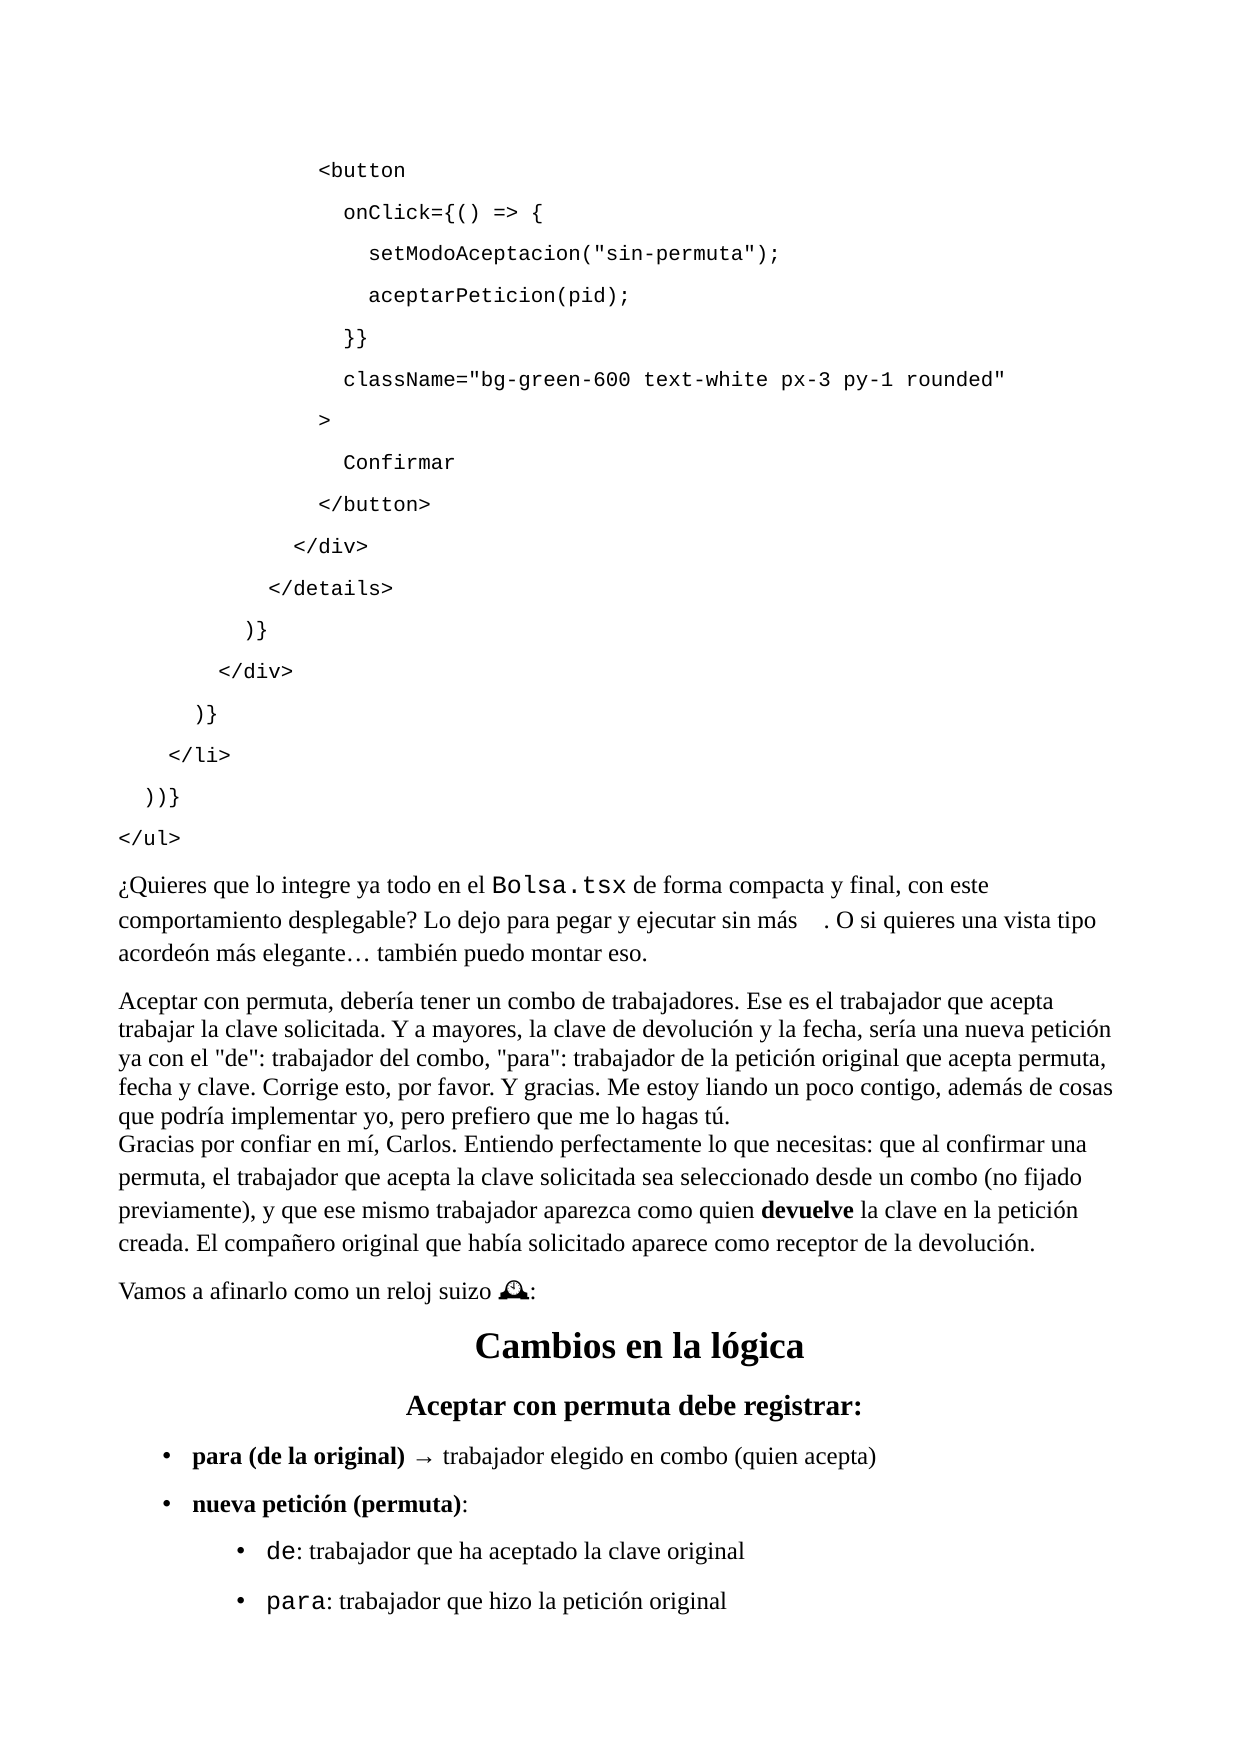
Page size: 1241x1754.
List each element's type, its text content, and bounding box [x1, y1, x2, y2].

text aceptarPeticion(pid); [118, 285, 1122, 309]
text Confirmar [118, 452, 1122, 476]
subtitle 🔄 Aceptar con permuta debe registrar: [118, 1388, 1122, 1421]
text className="bg-green-600 text-white px-3 py-1 rounded" [118, 369, 1122, 392]
list para (de la original) → trabajador elegido en combo (quien acepta) [162, 1441, 1122, 1470]
text )} [118, 703, 1122, 727]
text </ul> [118, 828, 1122, 852]
list para: trabajador que hizo la petición original [236, 1586, 1122, 1617]
text > [118, 411, 1122, 434]
text }} [118, 327, 1122, 351]
subtitle ✅ Cambios en la lógica [118, 1324, 1122, 1367]
text setModoAceptacion("sin-permuta"); [118, 243, 1122, 267]
text Aceptar con permuta, debería tener un combo de trabajadores. Ese es el trabajador que acepta trabajar la clave solicitada. Y a mayores, la clave de devolución y la fecha, sería una nueva petición ya con el "de": trabajador del combo, "para": trabajador de la petición original que acepta permuta, fecha y clave. Corrige esto, por favor. Y gracias. Me estoy liando un poco contigo, además de cosas que podría implementar yo, pero prefiero que me lo hagas tú. [118, 986, 1122, 1129]
list nueva petición (permuta): [162, 1489, 1122, 1517]
text )} [118, 619, 1122, 643]
text </li> [118, 745, 1122, 768]
text </div> [118, 661, 1122, 685]
text Gracias por confiar en mí, Carlos. Entiendo perfectamente lo que necesitas: que al confirmar una permuta, el trabajador que acepta la clave solicitada sea seleccionado desde un combo (no fijado previamente), y que ese mismo trabajador aparezca como quien devuelve la clave en la petición creada. El compañero original que había solicitado aparece como receptor de la devolución. [118, 1129, 1122, 1257]
text ¿Quieres que lo integre ya todo en el Bolsa.tsx de forma compacta y final, con este comportamiento desplegable? Lo dejo para pegar y ejecutar sin más 🎯. O si quieres una vista tipo acordeón más elegante… también puedo montar eso. [118, 870, 1122, 967]
text Vamos a afinarlo como un reloj suizo 🕰️: [118, 1276, 1122, 1305]
text </div> [118, 536, 1122, 559]
text ))} [118, 786, 1122, 810]
text </details> [118, 578, 1122, 601]
text onClick={() => { [118, 202, 1122, 225]
text <button [118, 160, 1122, 183]
list de: trabajador que ha aceptado la clave original [236, 1536, 1122, 1567]
text </button> [118, 494, 1122, 518]
